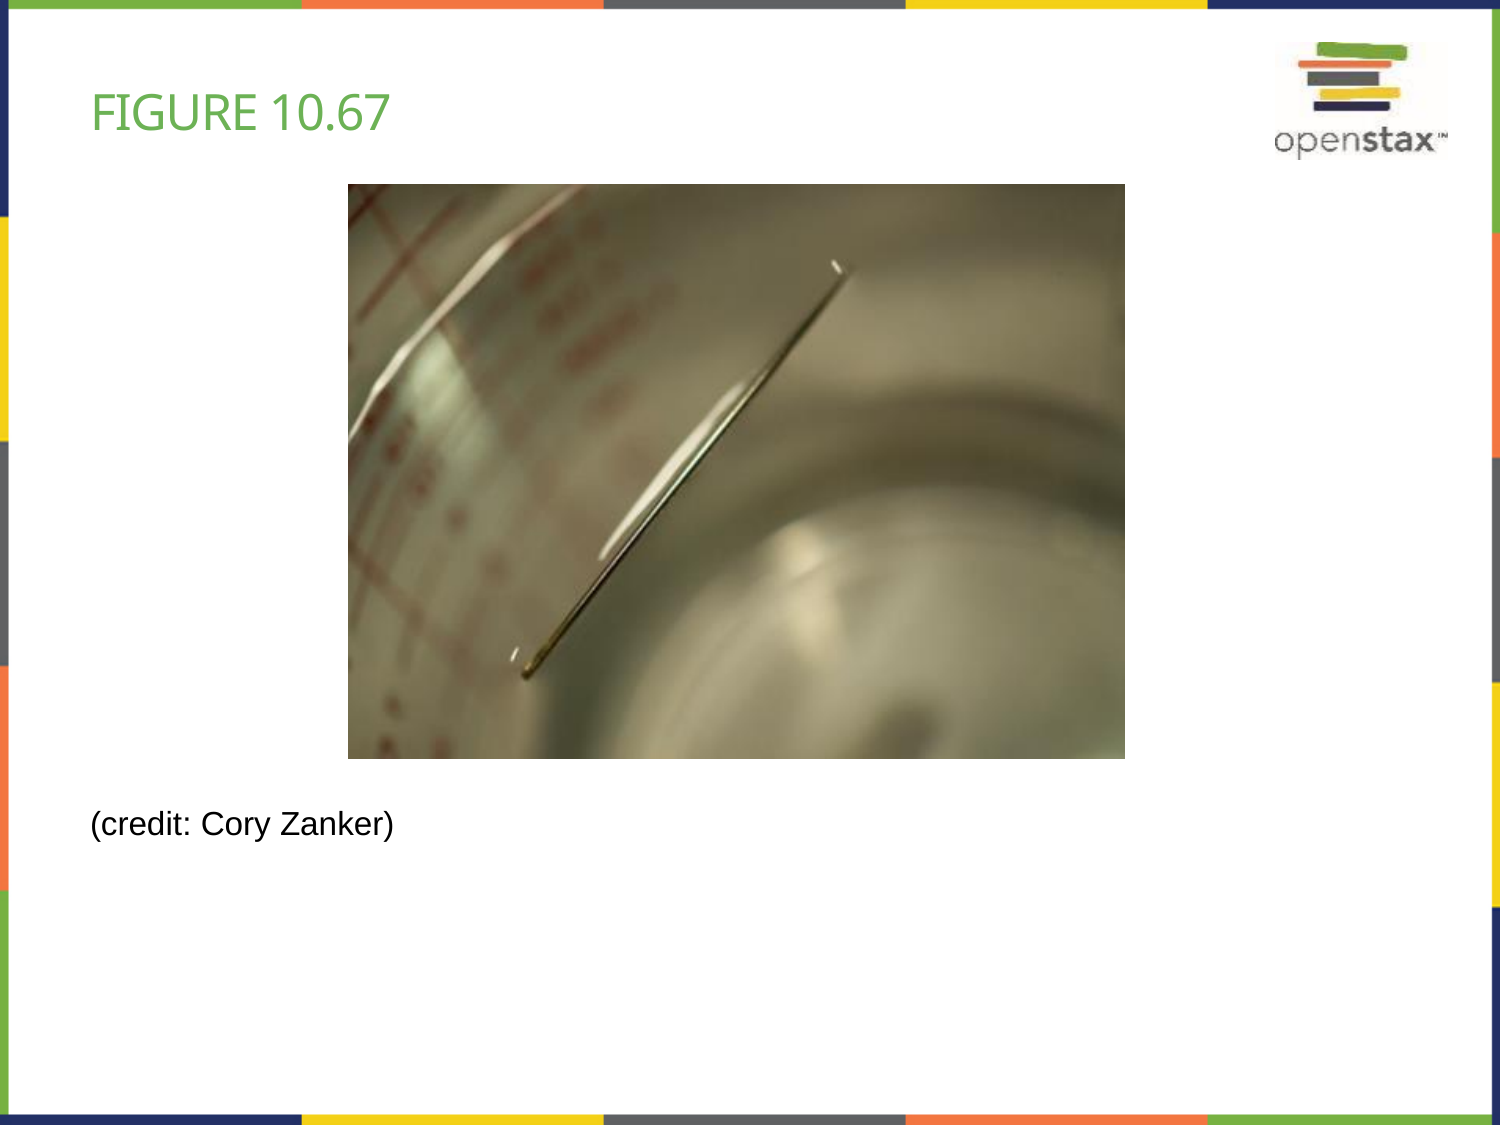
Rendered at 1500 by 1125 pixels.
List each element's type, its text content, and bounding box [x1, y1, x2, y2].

picture [0, 0, 1500, 1125]
title Figure 10.67 [75, 39, 1398, 148]
list (credit: Cory Zanker) [75, 794, 1398, 986]
